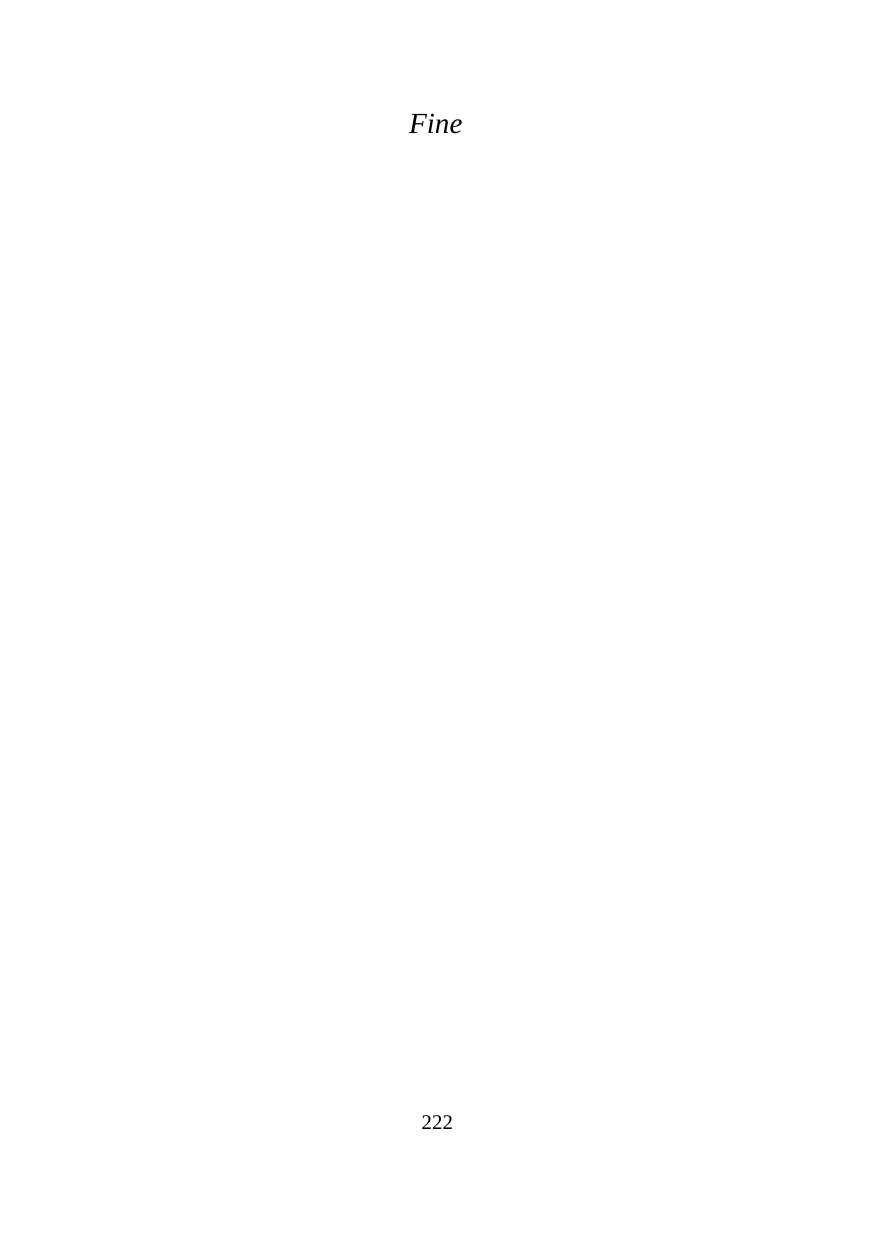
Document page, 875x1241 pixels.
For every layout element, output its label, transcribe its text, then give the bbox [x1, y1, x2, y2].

text Fine [106, 106, 768, 140]
